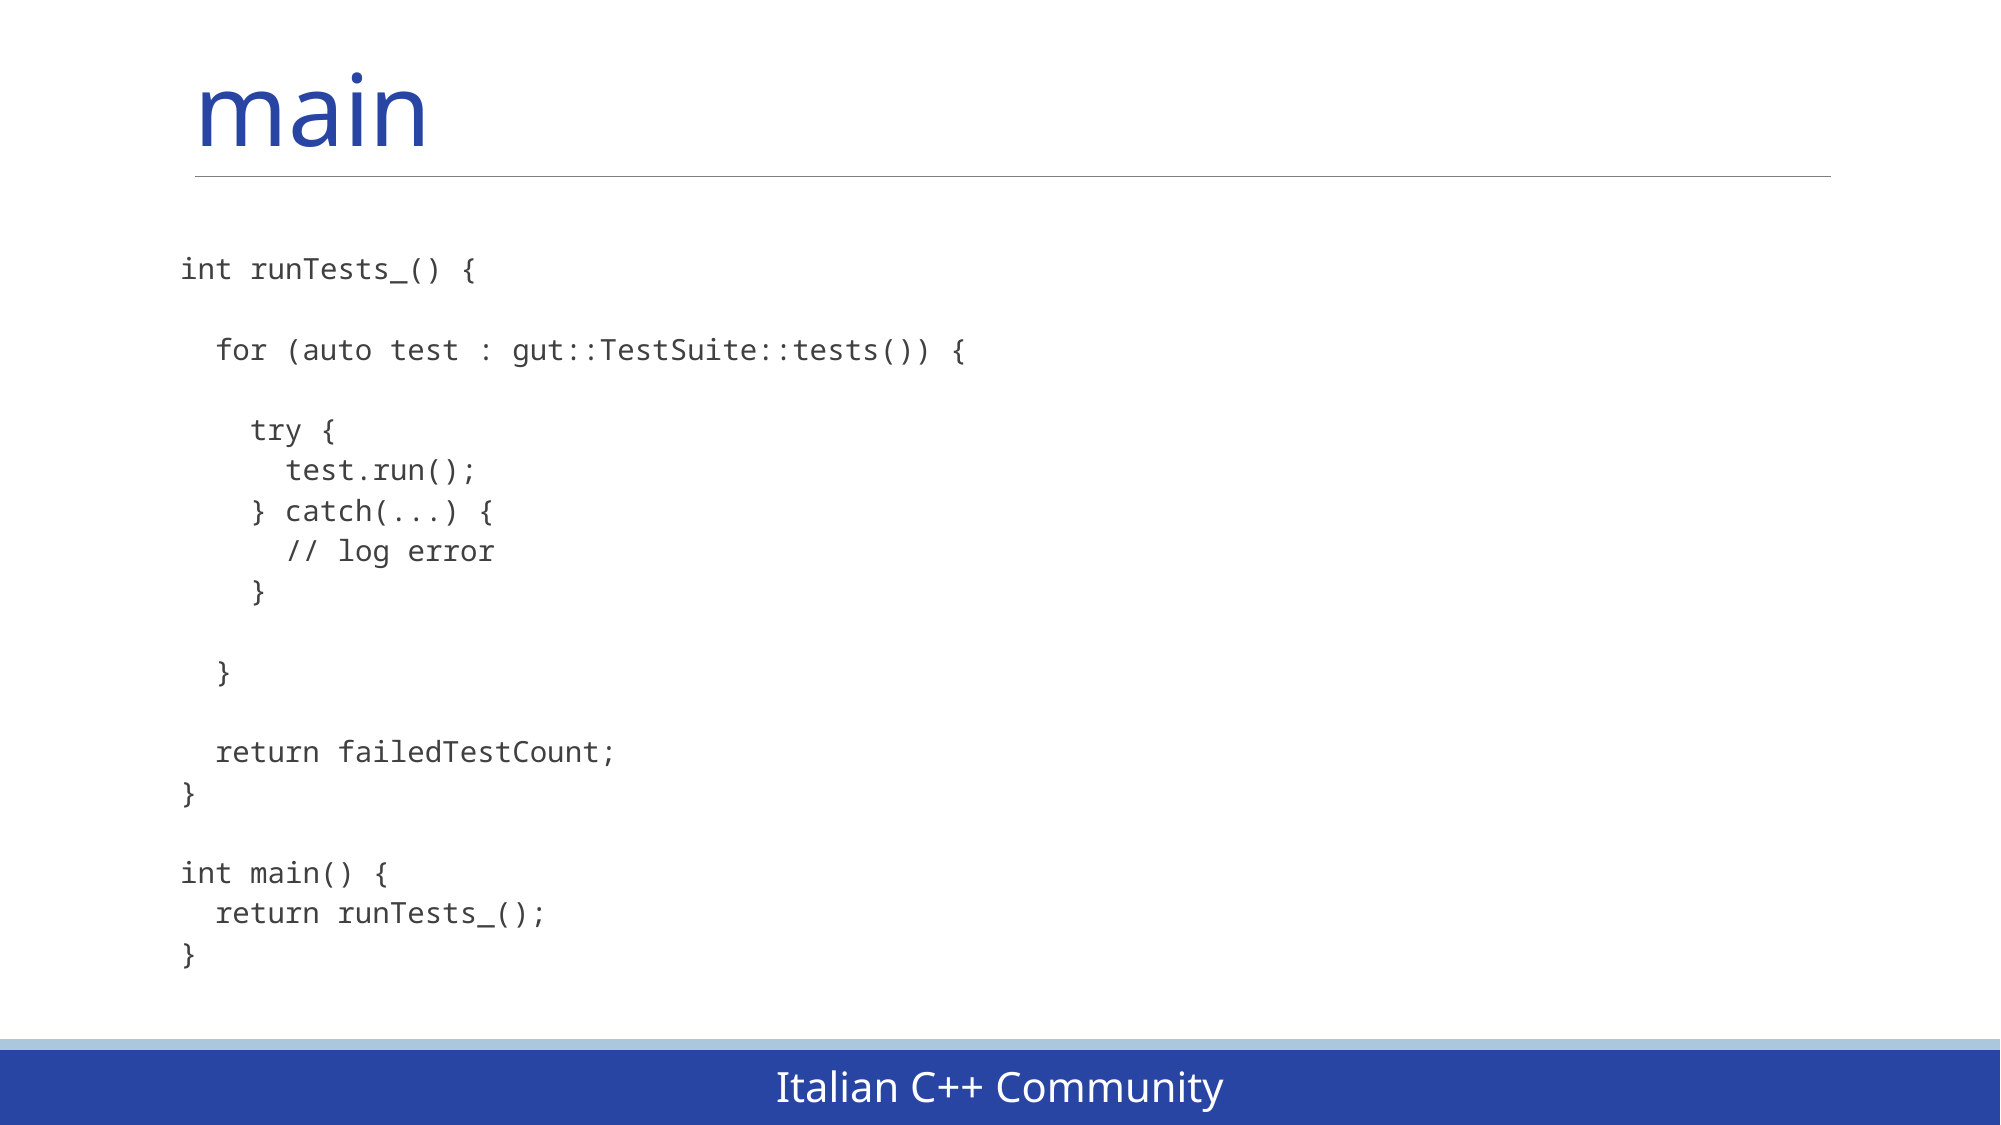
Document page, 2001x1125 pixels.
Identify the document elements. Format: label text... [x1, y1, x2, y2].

list int runTests_() { for (auto test : gut::TestSuite::tests()) { try { test.run(); } catch(...) { // log error } } return failedTestCount; } int main() { return runTests_(); } [179, 202, 1830, 1011]
title main [179, 2, 1830, 175]
